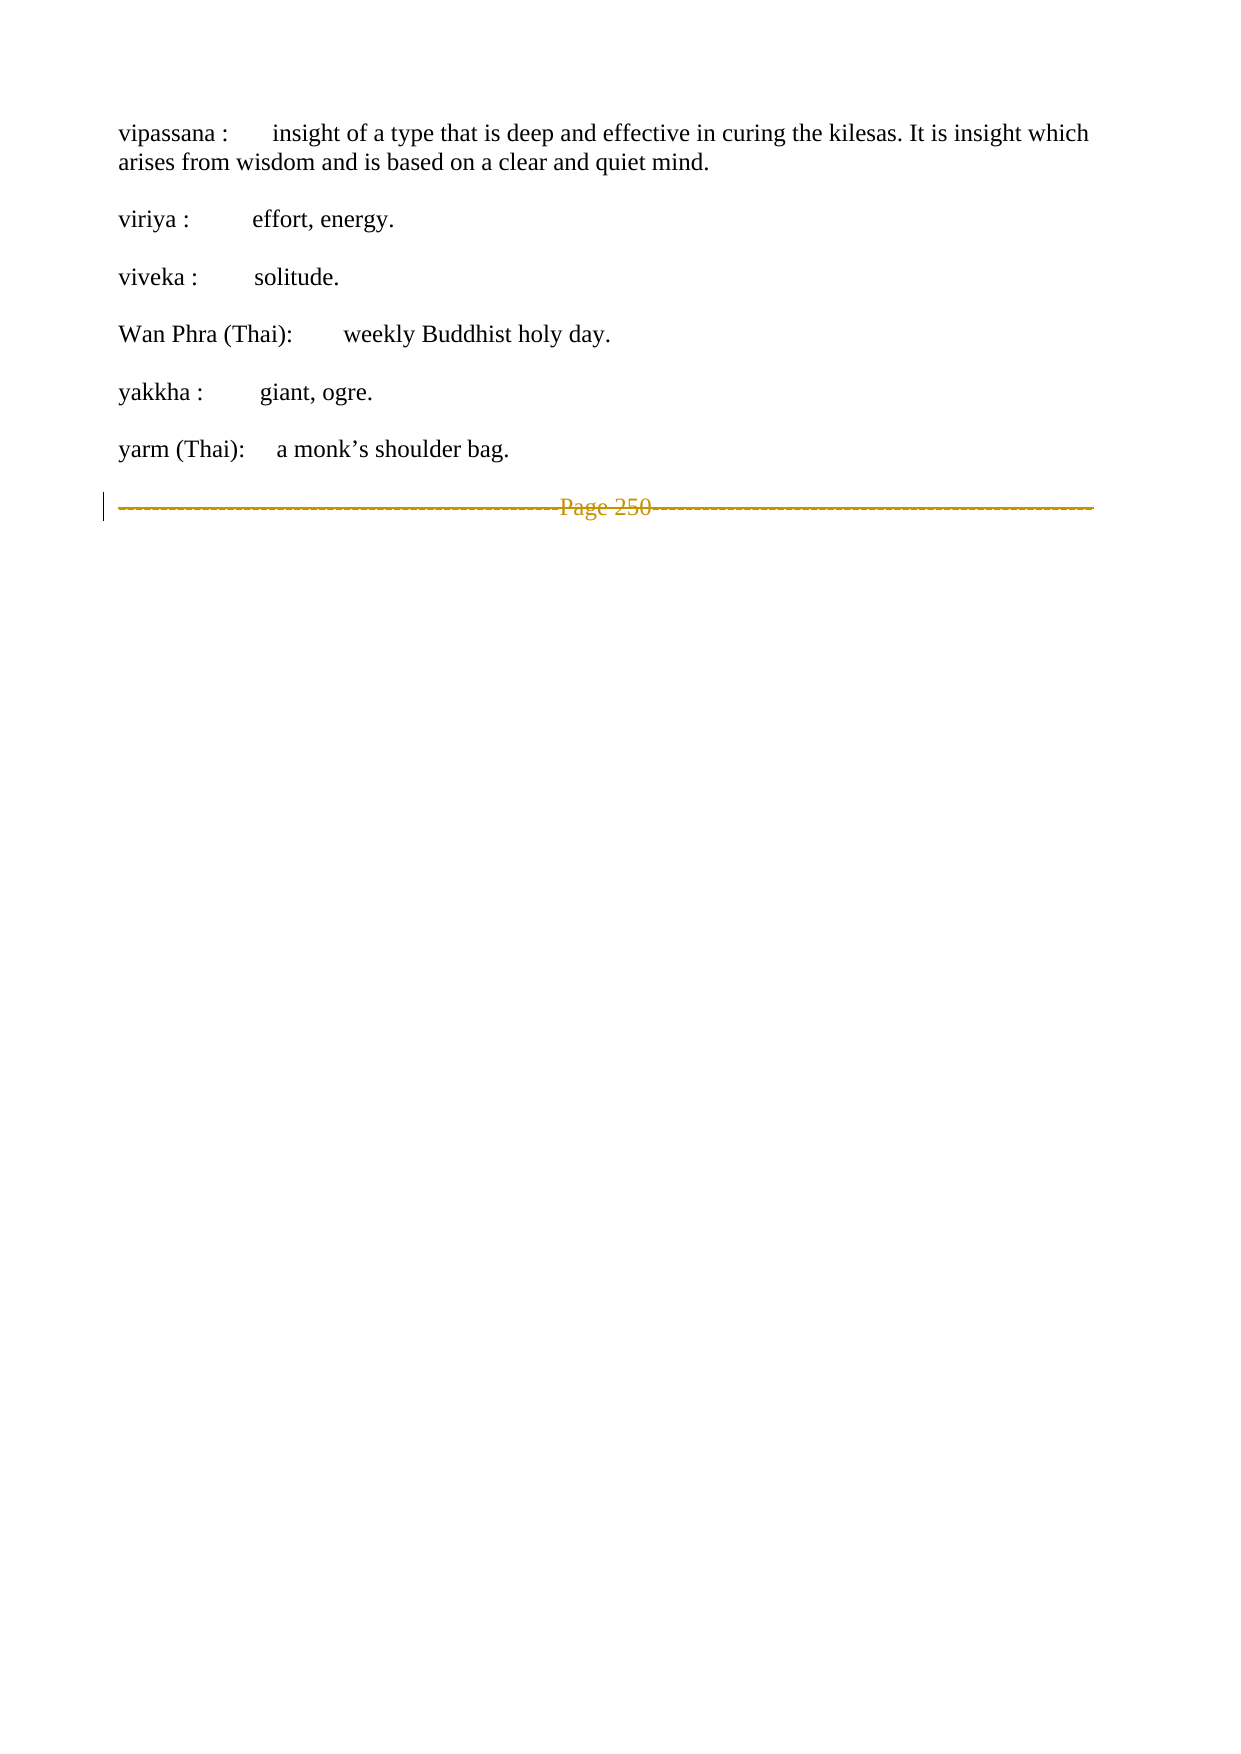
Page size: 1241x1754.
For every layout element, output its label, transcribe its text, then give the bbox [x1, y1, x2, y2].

text Wan Phra (Thai): weekly Buddhist holy day. [118, 319, 1122, 348]
text vipassana : insight of a type that is deep and effective in curing the kilesas. It is insight which arises from wisdom and is based on a clear and quiet mind. [118, 118, 1122, 176]
text viriya : effort, energy. [118, 204, 1122, 233]
text yakkha : giant, ogre. [118, 377, 1122, 406]
text yarm (Thai): a monk’s shoulder bag. [118, 434, 1122, 463]
text viveka : solitude. [118, 262, 1122, 291]
